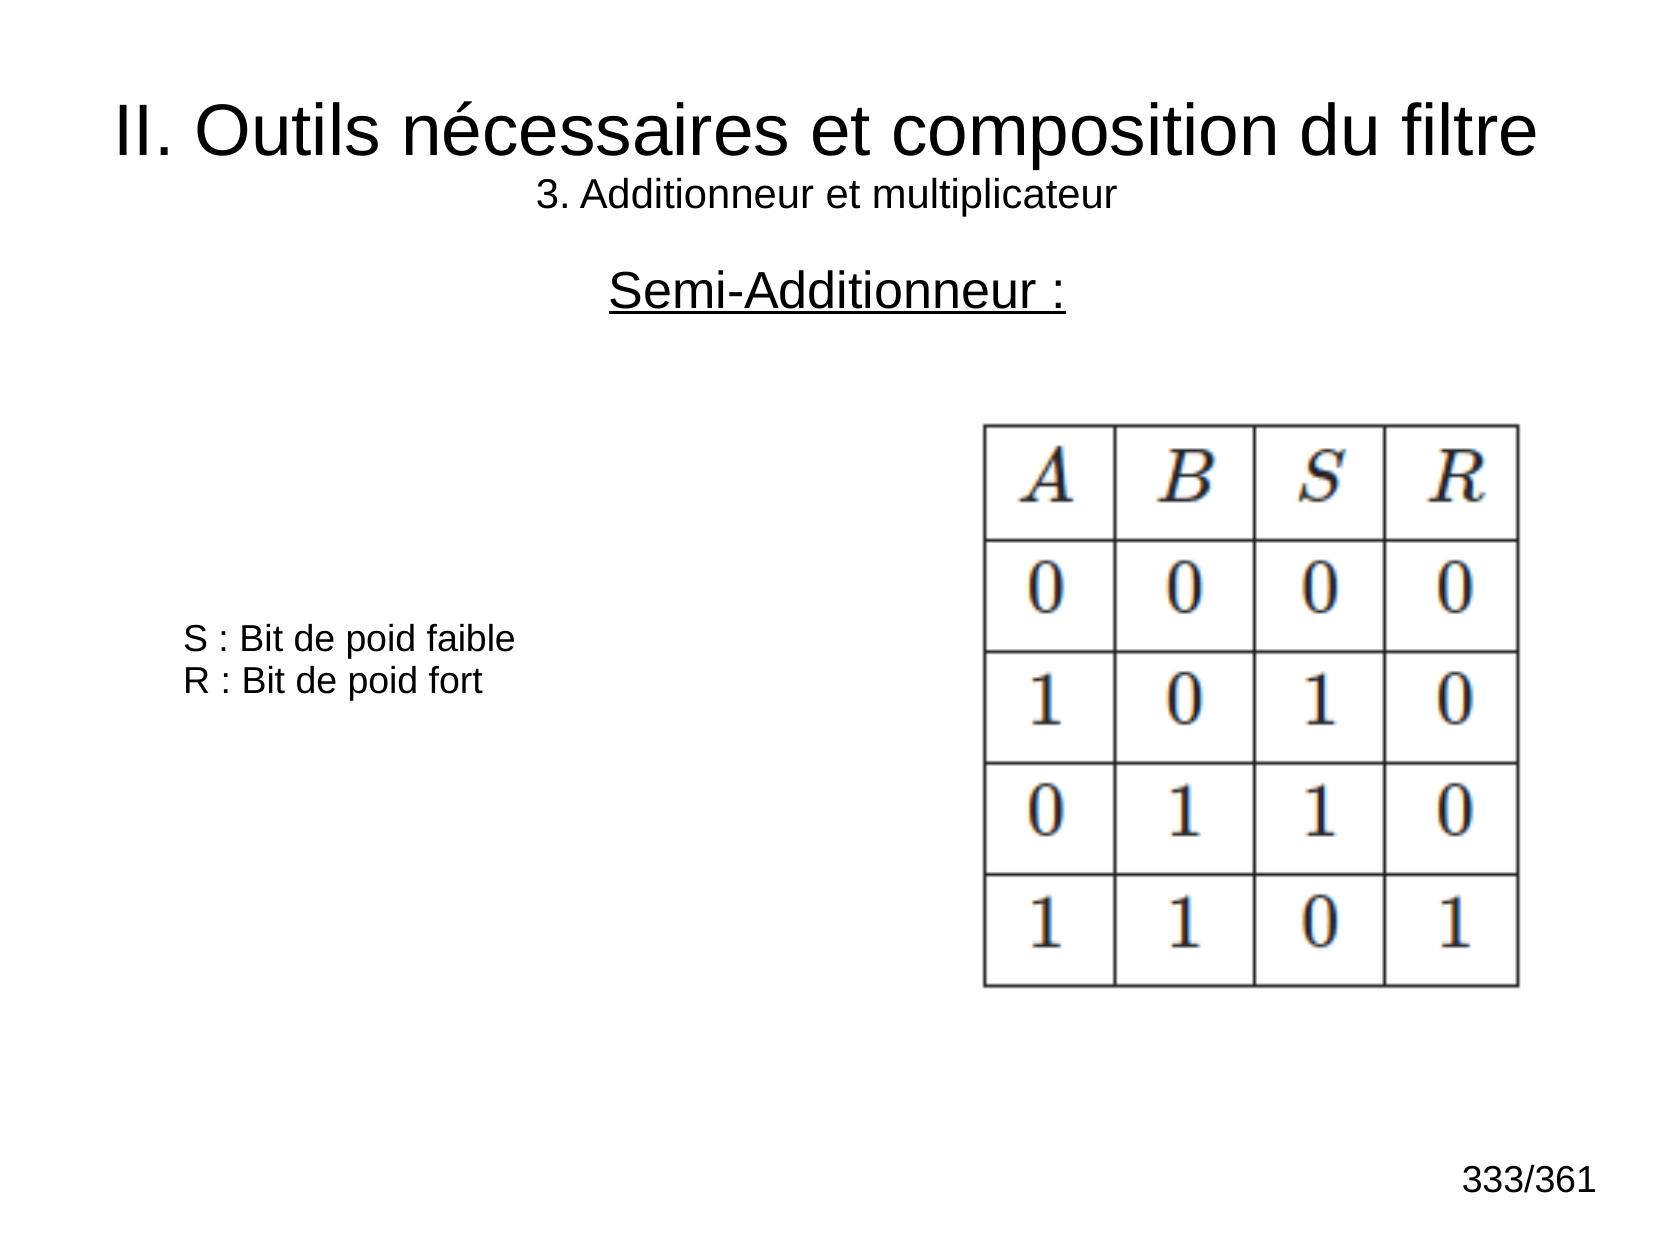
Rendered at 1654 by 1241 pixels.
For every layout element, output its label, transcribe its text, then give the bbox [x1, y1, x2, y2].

picture [975, 413, 1536, 1004]
title II. Outils nécessaires et composition du filtre 3. Additionneur et multiplicateur [82, 49, 1571, 257]
text_box S : Bit de poid faible R : Bit de poid fort [168, 609, 532, 709]
text_box <number>/361 [1447, 1151, 1654, 1209]
text_box Semi-Additionneur : [593, 253, 1080, 327]
